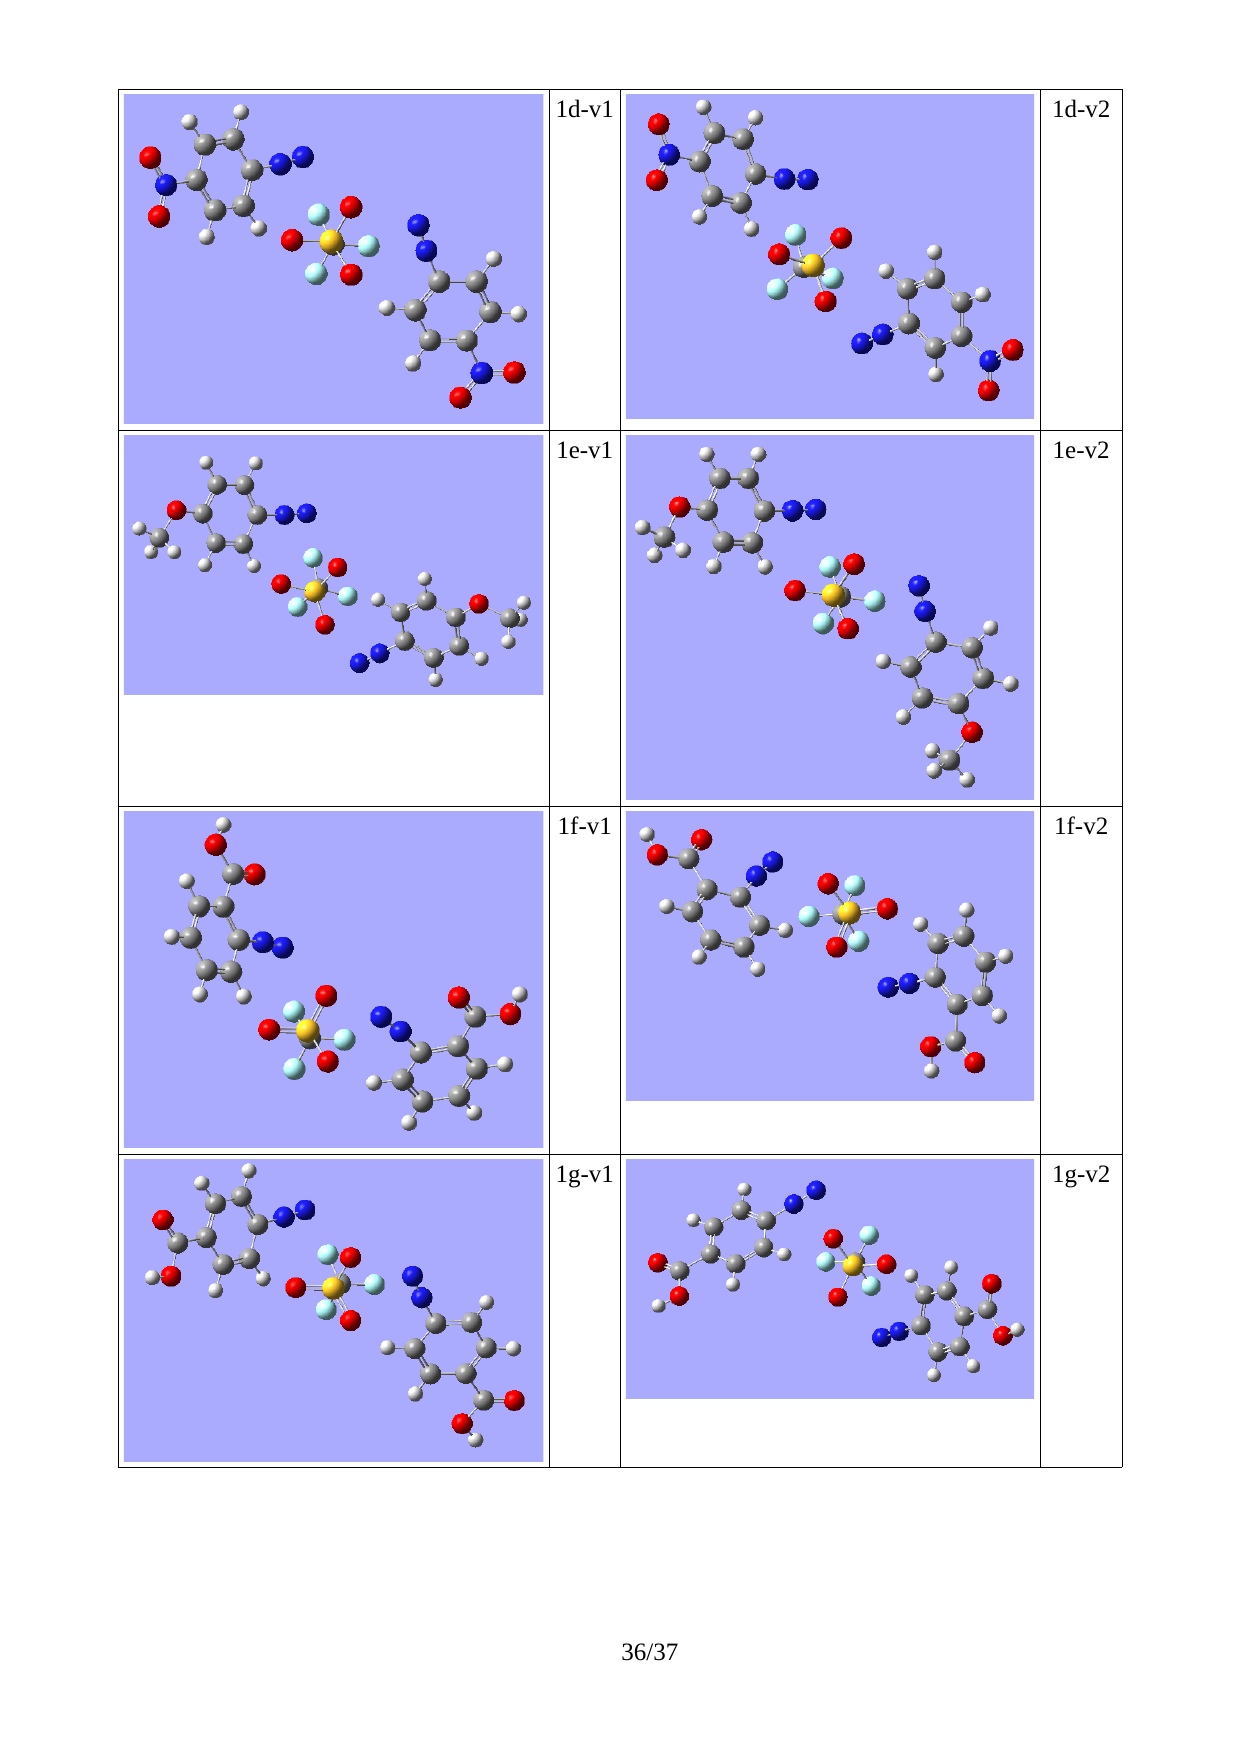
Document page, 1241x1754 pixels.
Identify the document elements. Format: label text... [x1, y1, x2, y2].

table_cell 1d-v2 [1041, 90, 1122, 430]
table_cell 1e-v1 [550, 431, 620, 806]
picture [123, 1159, 544, 1462]
table_cell [119, 90, 549, 430]
picture [625, 1159, 1035, 1399]
table_cell [621, 90, 1040, 430]
table_cell [119, 807, 549, 1154]
table_cell 1g-v2 [1041, 1155, 1122, 1467]
table_cell [119, 431, 549, 806]
picture [625, 811, 1035, 1101]
table_cell 1f-v1 [550, 807, 620, 1154]
picture [123, 435, 544, 695]
table_cell 1f-v2 [1041, 807, 1122, 1154]
picture [123, 94, 544, 424]
table_cell [621, 431, 1040, 806]
table_cell 1e-v2 [1041, 431, 1122, 806]
table_cell 1d-v1 [550, 90, 620, 430]
table_cell [621, 1155, 1040, 1467]
picture [625, 435, 1035, 800]
picture [625, 94, 1035, 419]
picture [123, 811, 544, 1148]
table_cell [119, 1155, 549, 1467]
table_cell [621, 807, 1040, 1154]
table_cell 1g-v1 [550, 1155, 620, 1467]
